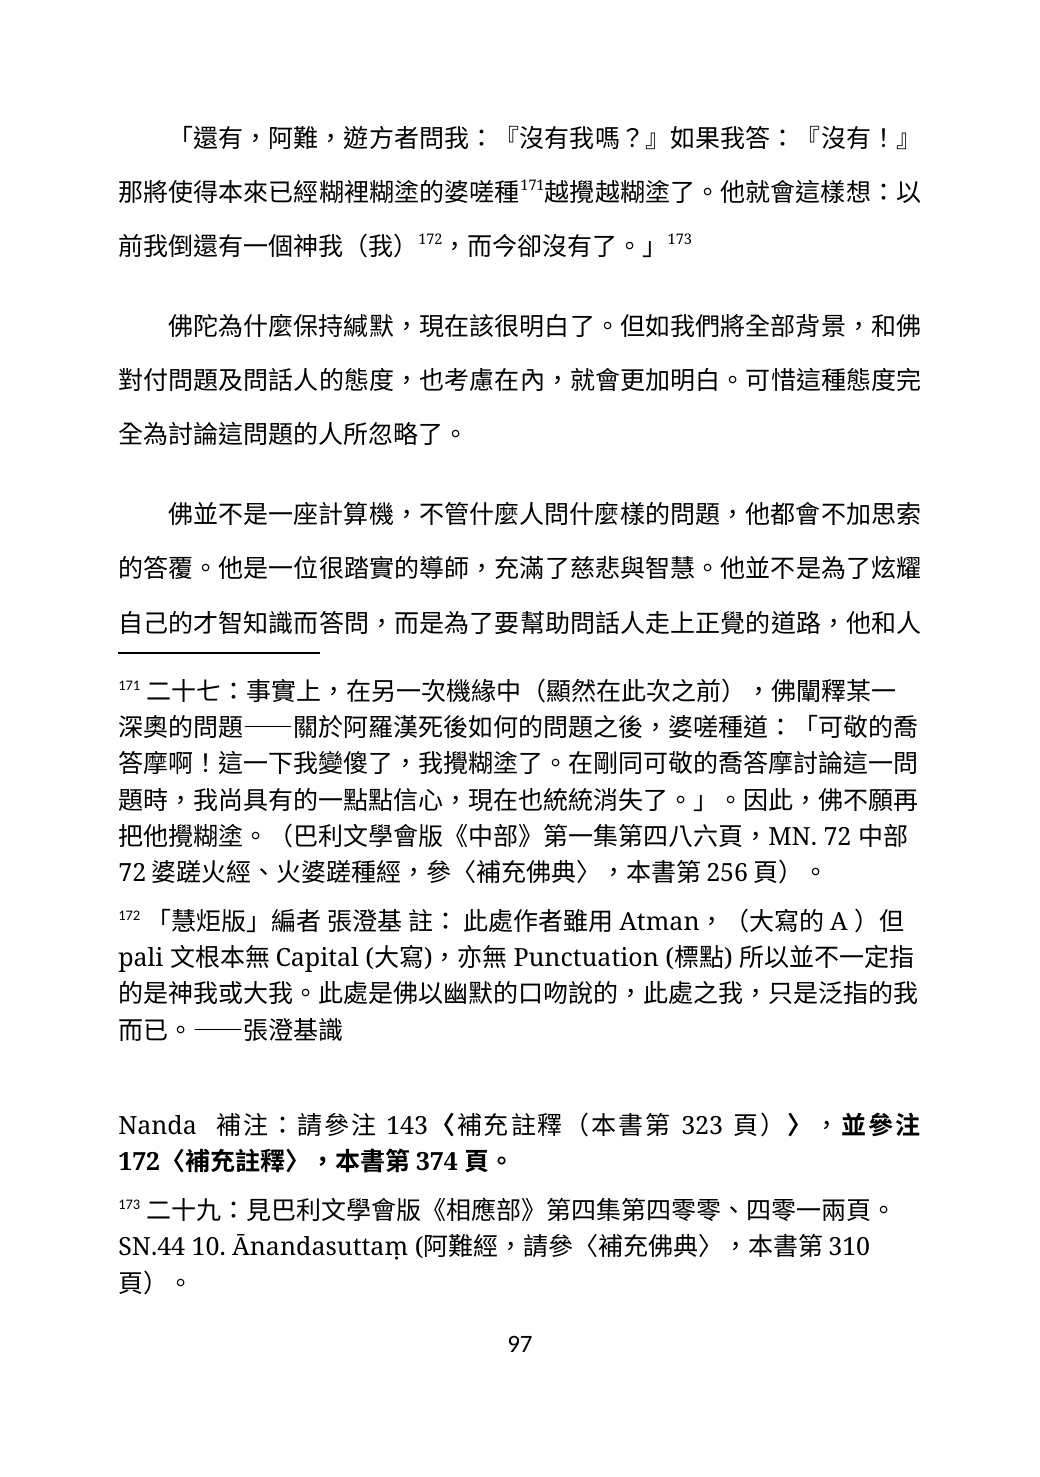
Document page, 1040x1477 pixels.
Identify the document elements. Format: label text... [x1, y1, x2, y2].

text Nanda 補注：請參注 143〈補充註釋（本書第 323 頁）〉，並參注 172〈補充註釋〉，本書第 374 頁。 [118, 1106, 921, 1178]
text 「慧炬版」編者 張澄基 註： 此處作者雖用 Atman，（大寫的 A ）但 pali 文根本無 Capital (大寫)，亦無 Punctuation (標點) 所以並不一定指的是神我或大我。此處是佛以幽默的口吻說的，此處之我，只是泛指的我而已。——張澄基識 [118, 901, 921, 1046]
text 「還有，阿難，遊方者問我：『沒有我嗎？』如果我答：『沒有！』那將使得本來已經糊裡糊塗的婆嗟種越攪越糊塗了。他就會這樣想：以前我倒還有一個神我（我），而今卻沒有了。」 [118, 118, 921, 263]
text 二十七：事實上，在另一次機緣中（顯然在此次之前），佛闡釋某一深奧的問題——關於阿羅漢死後如何的問題之後，婆嗟種道：「可敬的喬答摩啊！這一下我變傻了，我攪糊塗了。在剛同可敬的喬答摩討論這一問題時，我尚具有的一點點信心，現在也統統消失了。」。因此，佛不願再把他攪糊塗。（巴利文學會版《中部》第一集第四八六頁，MN. 72 中部72婆蹉火經、火婆蹉種經，參〈補充佛典〉，本書第256頁）。 [118, 671, 921, 889]
text 二十九：見巴利文學會版《相應部》第四集第四零零、四零一兩頁。SN.44 10. Ānandasuttaṃ (阿難經，請參〈補充佛典〉，本書第310頁）。 [118, 1191, 921, 1299]
text 佛並不是一座計算機，不管什麼人問什麼樣的問題，他都會不加思索的答覆。他是一位很踏實的導師，充滿了慈悲與智慧。他並不是為了炫耀自己的才智知識而答問，而是為了要幫助問話人走上正覺的道路，他和人 [118, 494, 921, 639]
text 佛陀為什麼保持緘默，現在該很明白了。但如我們將全部背景，和佛對付問題及問話人的態度，也考慮在內，就會更加明白。可惜這種態度完全為討論這問題的人所忽略了。 [118, 306, 921, 451]
